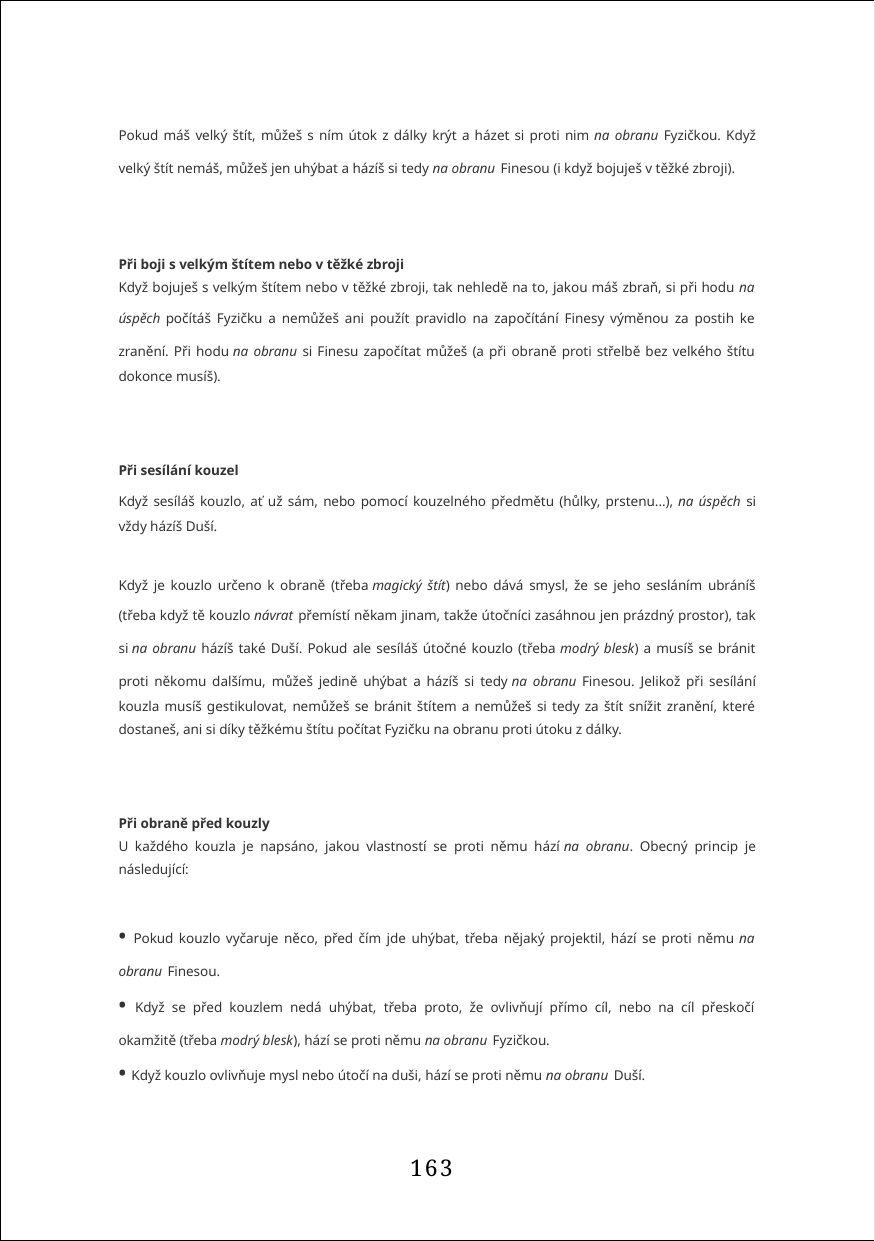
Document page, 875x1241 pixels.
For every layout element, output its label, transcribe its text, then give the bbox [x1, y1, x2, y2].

text Pokud máš velký štít, můžeš s ním útok z dálky krýt a házet si proti nim na obranu Fyzičkou. Když velký štít nemáš, můžeš jen uhýbat a házíš si tedy na obranu Finesou (i když bojuješ v těžké zbroji). Při boji s velkým štítem nebo v těžké zbroji Když bojuješ s velkým štítem nebo v těžké zbroji, tak nehledě na to, jakou máš zbraň, si při hodu na úspěch počítáš Fyzičku a nemůžeš ani použít pravidlo na započítání Finesy výměnou za postih ke zranění. Při hodu na obranu si Finesu započítat můžeš (a při obraně proti střelbě bez velkého štítu dokonce musíš). Při sesílání kouzel Když sesíláš kouzlo, ať už sám, nebo pomocí kouzelného předmětu (hůlky, prstenu...), na úspěch si vždy házíš Duší. Když je kouzlo určeno k obraně (třeba magický štít) nebo dává smysl, že se jeho sesláním ubráníš (třeba když tě kouzlo návrat přemístí někam jinam, takže útočníci zasáhnou jen prázdný prostor), tak si na obranu házíš také Duší. Pokud ale sesíláš útočné kouzlo (třeba modrý blesk) a musíš se bránit proti někomu dalšímu, můžeš jedině uhýbat a házíš si tedy na obranu Finesou. Jelikož při sesílání kouzla musíš gestikulovat, nemůžeš se bránit štítem a nemůžeš si tedy za štít snížit zranění, které dostaneš, ani si díky těžkému štítu počítat Fyzičku na obranu proti útoku z dálky. Při obraně před kouzly U každého kouzla je napsáno, jakou vlastností se proti němu hází na obranu. Obecný princip je následující: • Pokud kouzlo vyčaruje něco, před čím jde uhýbat, třeba nějaký projektil, hází se proti němu na obranu Finesou. • Když se před kouzlem nedá uhýbat, třeba proto, že ovlivňují přímo cíl, nebo na cíl přeskočí okamžitě (třeba modrý blesk), hází se proti němu na obranu Fyzičkou. • Když kouzlo ovlivňuje mysl nebo útočí na duši, hází se proti němu na obranu Duší. [118, 118, 756, 1087]
